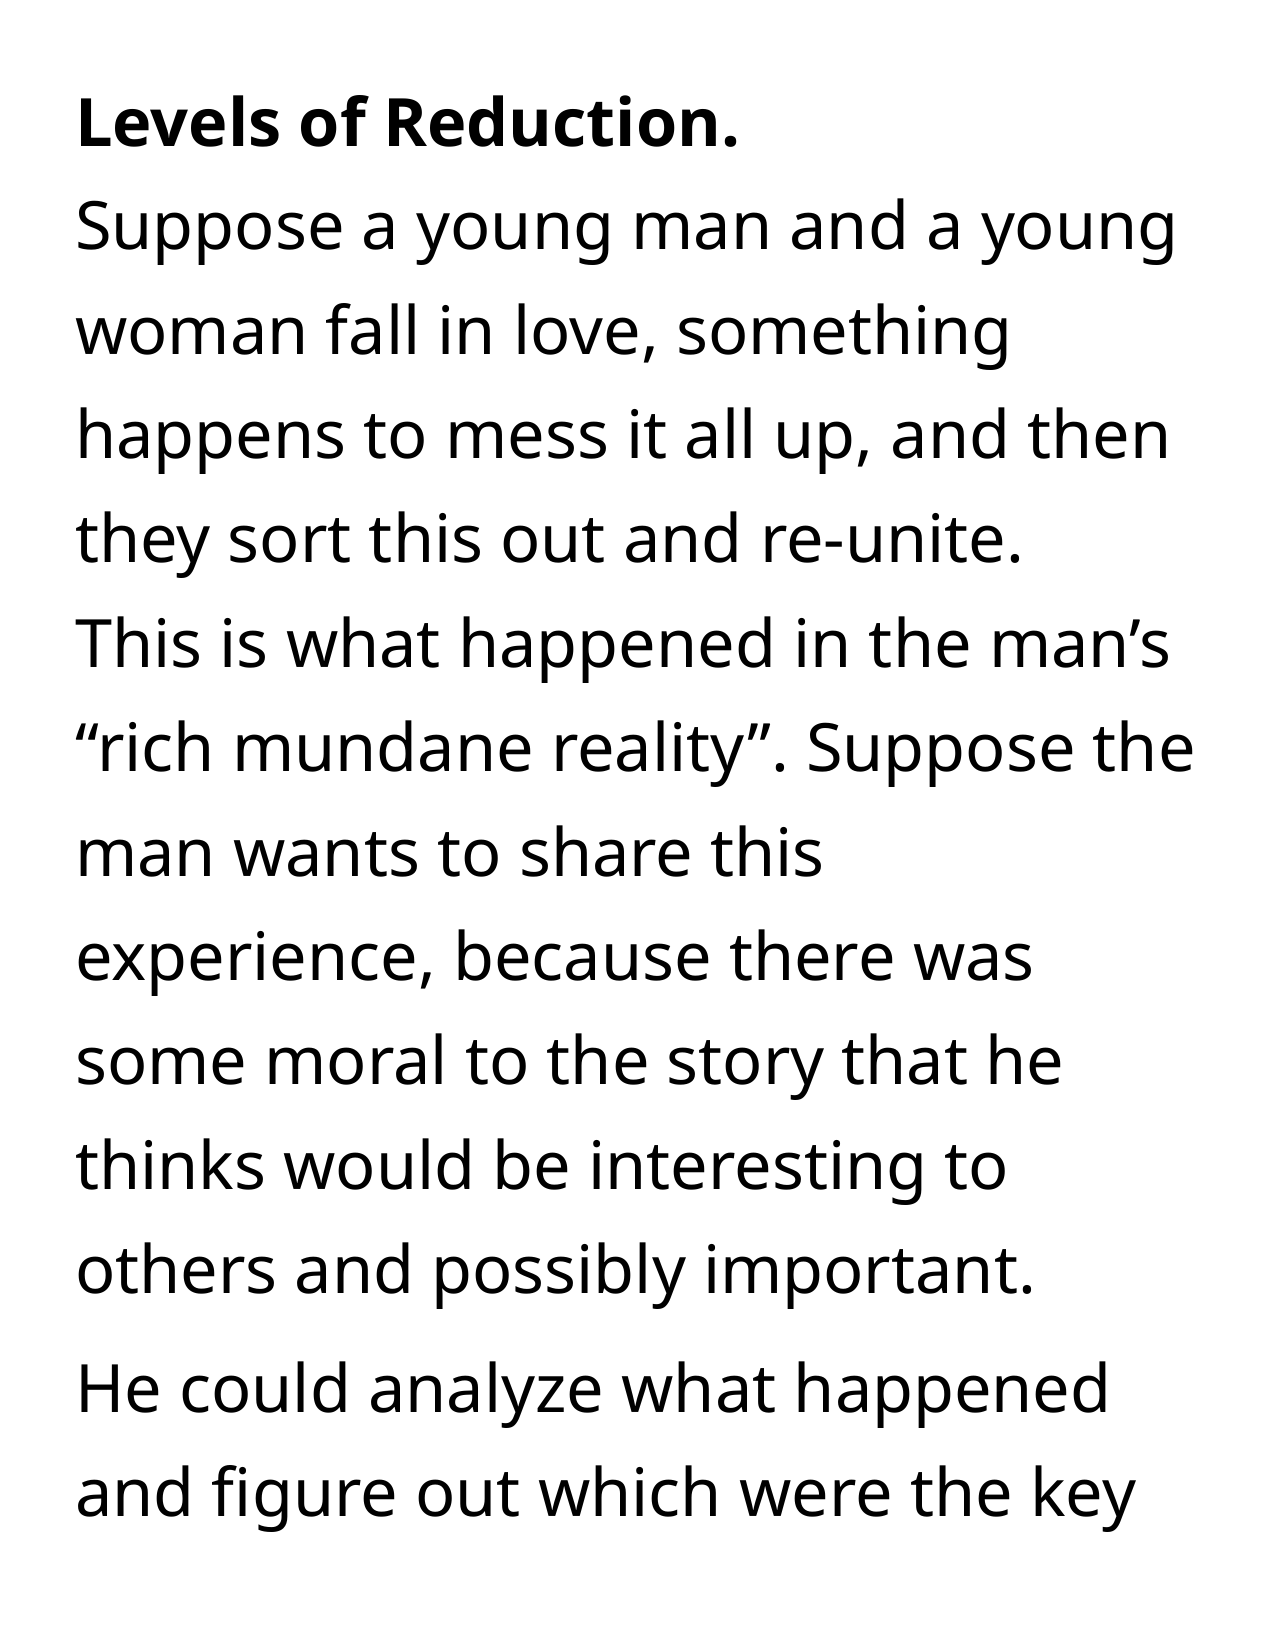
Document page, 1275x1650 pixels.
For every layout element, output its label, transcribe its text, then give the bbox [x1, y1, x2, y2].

text Suppose a young man and a young woman fall in love, something happens to mess it all up, and then they sort this out and re-unite. [75, 178, 1200, 582]
text He could analyze what happened and figure out which were the key [75, 1341, 1200, 1536]
text This is what happened in the man’s “rich mundane reality”. Suppose the man wants to share this experience, because there was some moral to the story that he thinks would be interesting to others and possibly important. [75, 596, 1200, 1313]
subtitle Levels of Reduction. [75, 75, 1200, 166]
